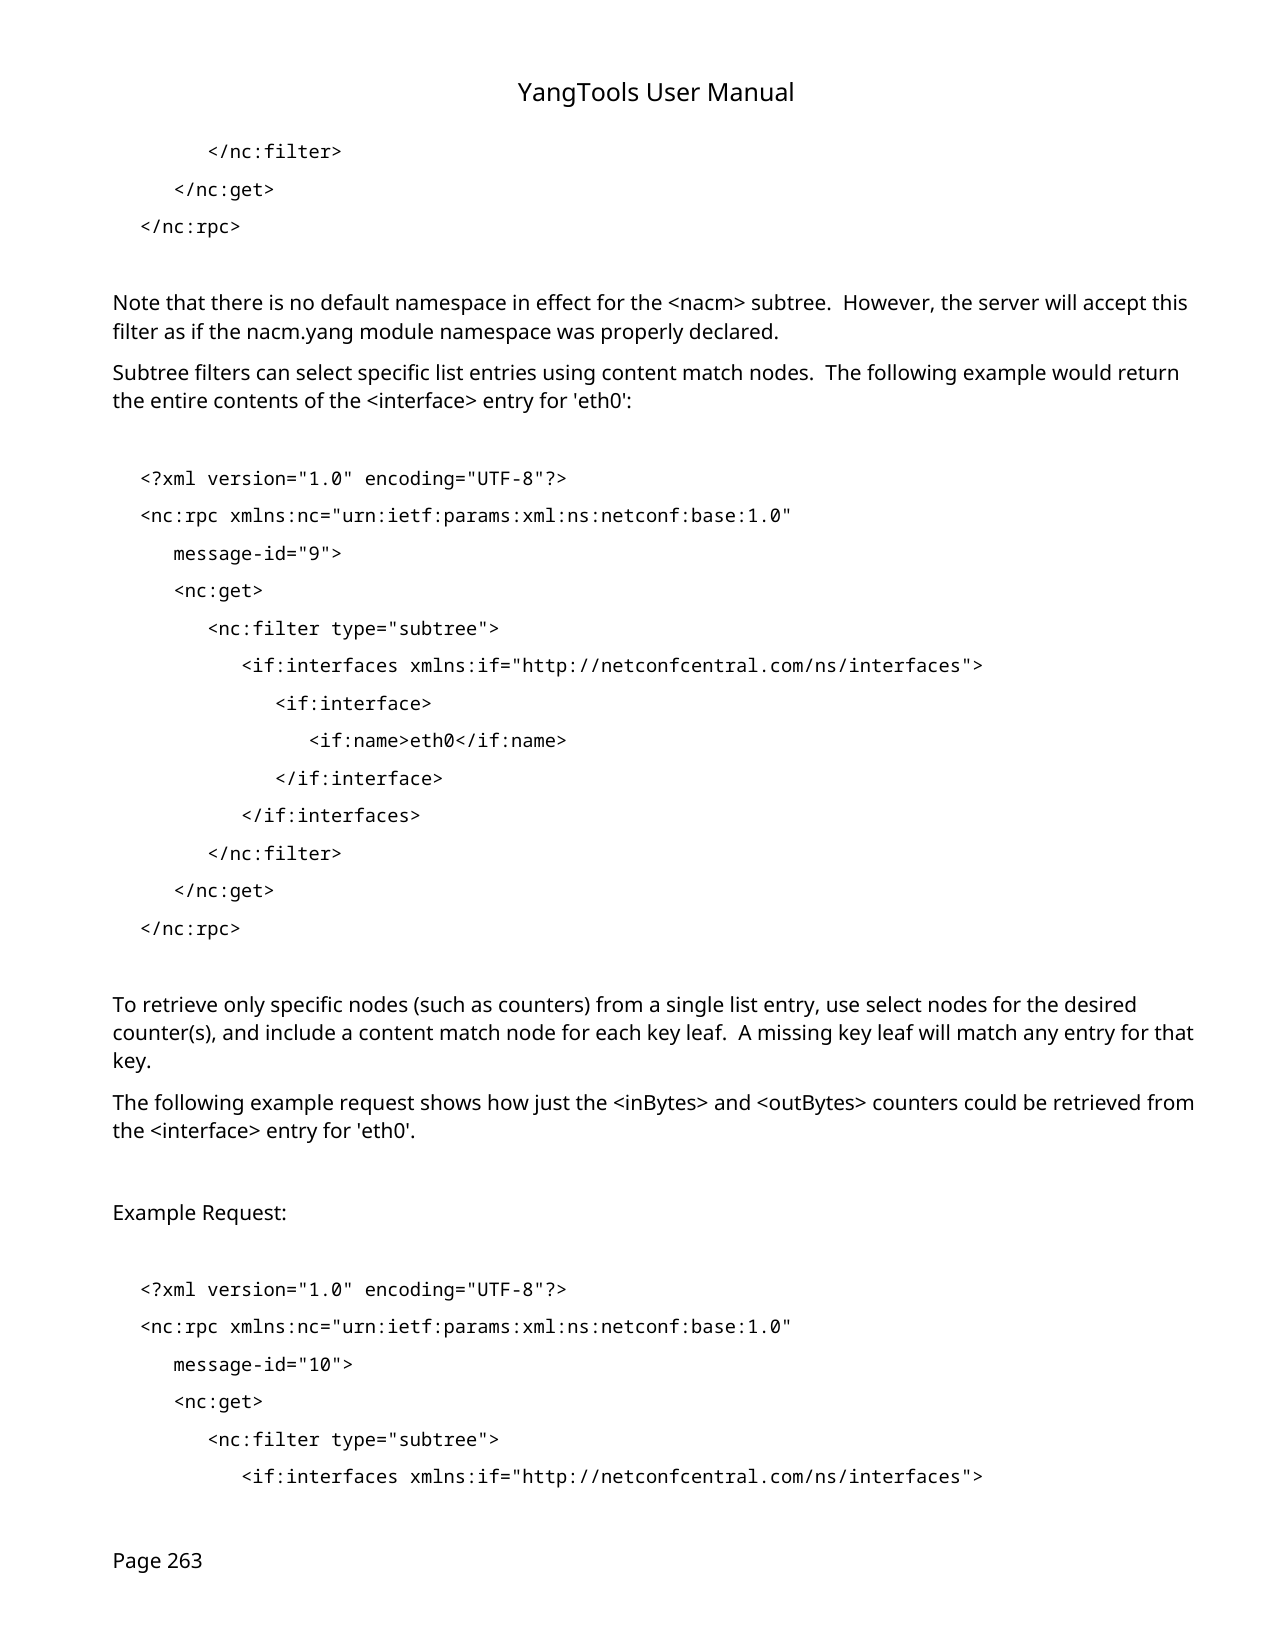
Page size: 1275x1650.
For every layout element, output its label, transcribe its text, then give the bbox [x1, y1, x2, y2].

text The following example request shows how just the <inBytes> and <outBytes> counters could be retrieved from the <interface> entry for 'eth0'. [112, 1088, 1200, 1144]
text </nc:filter> [139, 138, 1200, 164]
text <if:name>eth0</if:name> [139, 727, 1200, 753]
text </nc:get> [139, 176, 1200, 202]
text <nc:get> [139, 1389, 1200, 1414]
text Example Request: [112, 1198, 1200, 1226]
text Subtree filters can select specific list entries using content match nodes. The following example would return the entire contents of the <interface> entry for 'eth0': [112, 358, 1200, 415]
text </if:interface> [139, 765, 1200, 790]
text <nc:rpc xmlns:nc="urn:ietf:params:xml:ns:netconf:base:1.0" [139, 1314, 1200, 1339]
text </nc:rpc> [139, 915, 1200, 940]
text To retrieve only specific nodes (such as counters) from a single list entry, use select nodes for the desired counter(s), and include a content match node for each key leaf. A missing key leaf will match any entry for that key. [112, 990, 1200, 1075]
text <if:interface> [139, 690, 1200, 715]
text </nc:filter> [139, 840, 1200, 865]
text message-id="10"> [139, 1351, 1200, 1377]
text message-id="9"> [139, 540, 1200, 565]
text <nc:rpc xmlns:nc="urn:ietf:params:xml:ns:netconf:base:1.0" [139, 502, 1200, 528]
text <if:interfaces xmlns:if="http://netconfcentral.com/ns/interfaces"> [139, 652, 1200, 678]
text Note that there is no default namespace in effect for the <nacm> subtree. However, the server will accept this filter as if the nacm.yang module namespace was properly declared. [112, 288, 1200, 345]
text </nc:rpc> [139, 213, 1200, 239]
text <if:interfaces xmlns:if="http://netconfcentral.com/ns/interfaces"> [139, 1464, 1200, 1489]
text </nc:get> [139, 877, 1200, 903]
text </if:interfaces> [139, 802, 1200, 828]
text <?xml version="1.0" encoding="UTF-8"?> [139, 1276, 1200, 1302]
text <nc:filter type="subtree"> [139, 615, 1200, 640]
text <nc:filter type="subtree"> [139, 1426, 1200, 1452]
text <nc:get> [139, 577, 1200, 603]
text <?xml version="1.0" encoding="UTF-8"?> [139, 465, 1200, 490]
